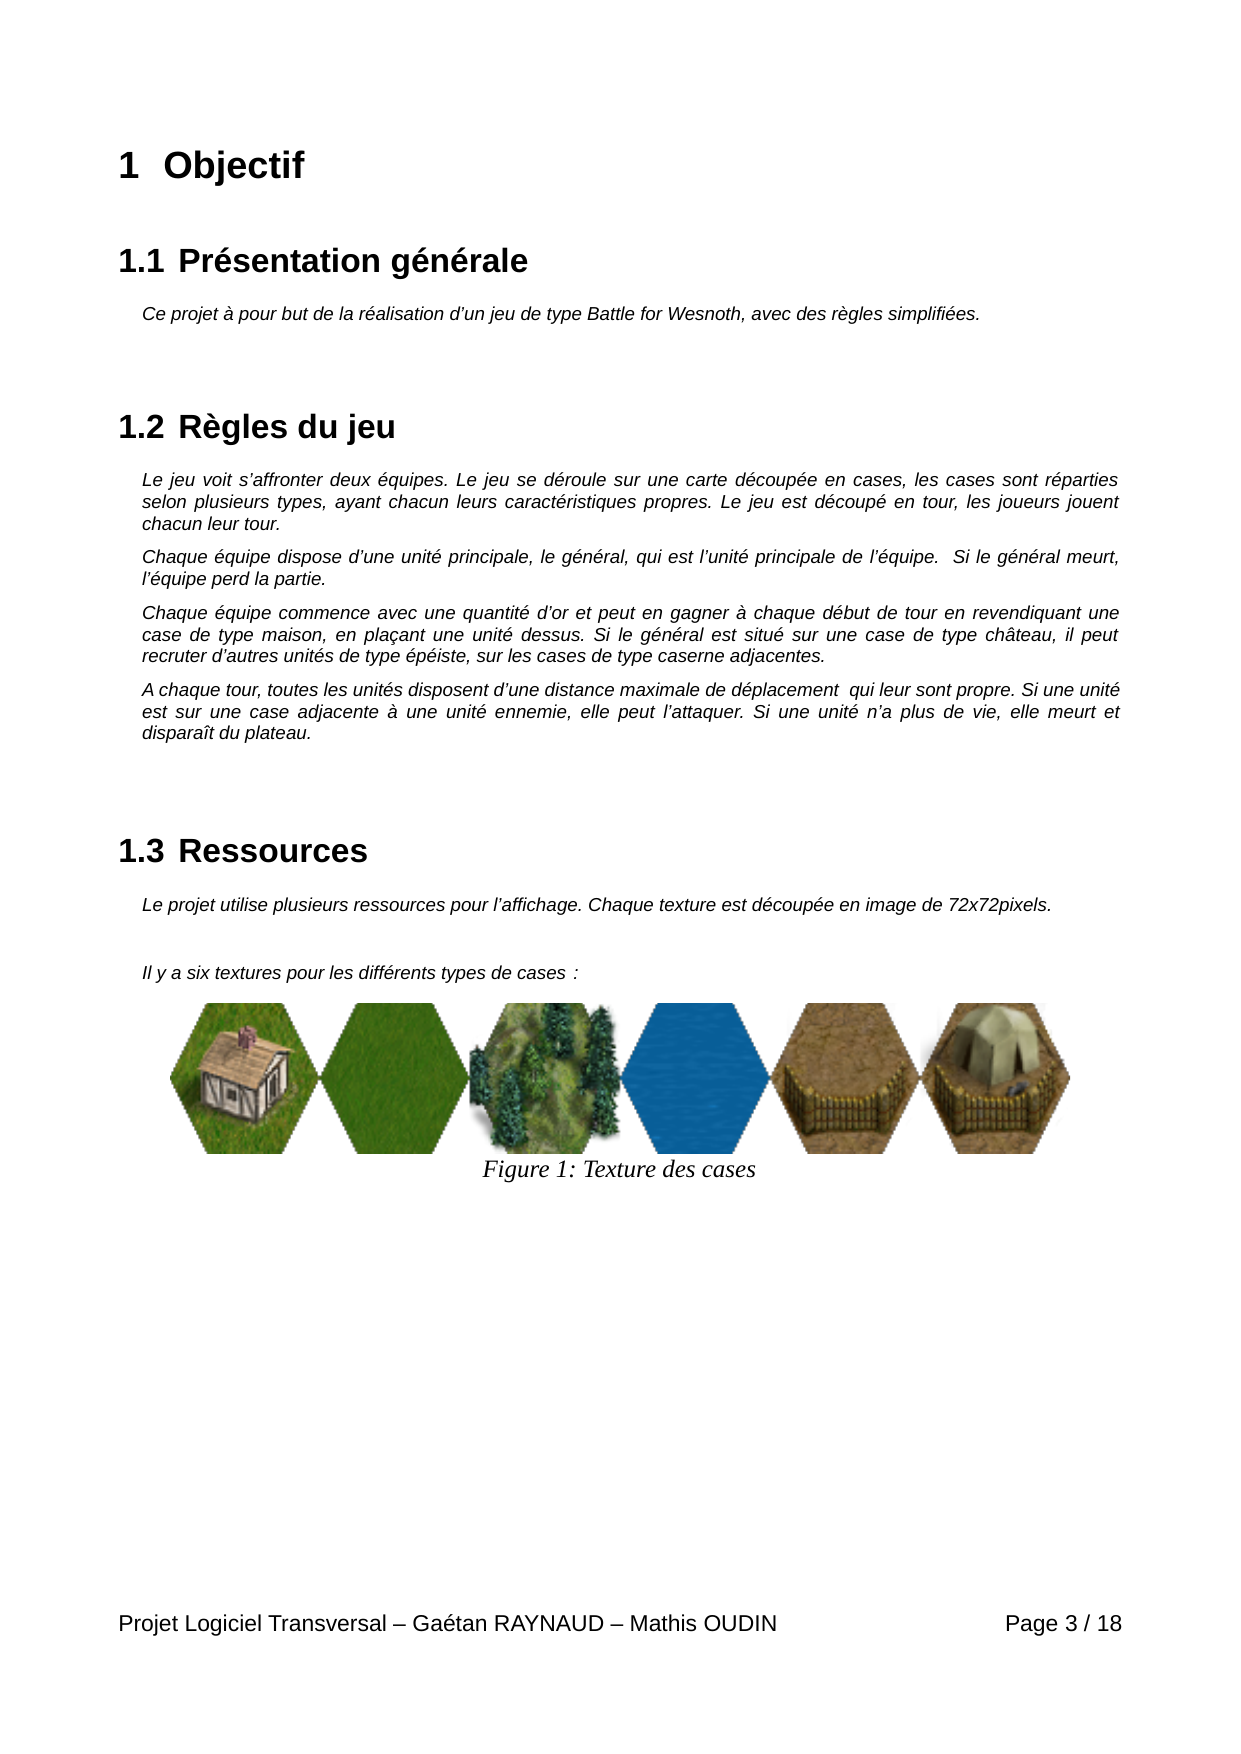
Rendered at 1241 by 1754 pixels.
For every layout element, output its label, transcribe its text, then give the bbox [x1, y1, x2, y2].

picture [170, 1003, 1071, 1154]
text Il y a six textures pour les différents types de cases : [142, 962, 1122, 983]
subtitle Règles du jeu [118, 407, 1122, 446]
text A chaque tour, toutes les unités disposent d’une distance maximale de déplacement qui leur sont propre. Si une unité est sur une case adjacente à une unité ennemie, elle peut l’attaquer. Si une unité n’a plus de vie, elle meurt et disparaît du plateau. [142, 679, 1122, 744]
text Le projet utilise plusieurs ressources pour l’affichage. Chaque texture est découpée en image de 72x72pixels. [142, 894, 1122, 915]
text Ce projet à pour but de la réalisation d’un jeu de type Battle for Wesnoth, avec des règles simplifiées. [142, 303, 1122, 324]
subtitle Ressources [118, 831, 1122, 870]
subtitle Objectif [118, 143, 1122, 187]
text Figure 1: Texture des cases [170, 1154, 1070, 1182]
text Chaque équipe dispose d’une unité principale, le général, qui est l’unité principale de l’équipe. Si le général meurt, l’équipe perd la partie. [142, 546, 1122, 589]
text Le jeu voit s’affronter deux équipes. Le jeu se déroule sur une carte découpée en cases, les cases sont réparties selon plusieurs types, ayant chacun leurs caractéristiques propres. Le jeu est découpé en tour, les joueurs jouent chacun leur tour. [142, 469, 1122, 534]
text Chaque équipe commence avec une quantité d’or et peut en gagner à chaque début de tour en revendiquant une case de type maison, en plaçant une unité dessus. Si le général est situé sur une case de type château, il peut recruter d’autres unités de type épéiste, sur les cases de type caserne adjacentes. [142, 602, 1122, 667]
subtitle Présentation générale [118, 241, 1122, 279]
